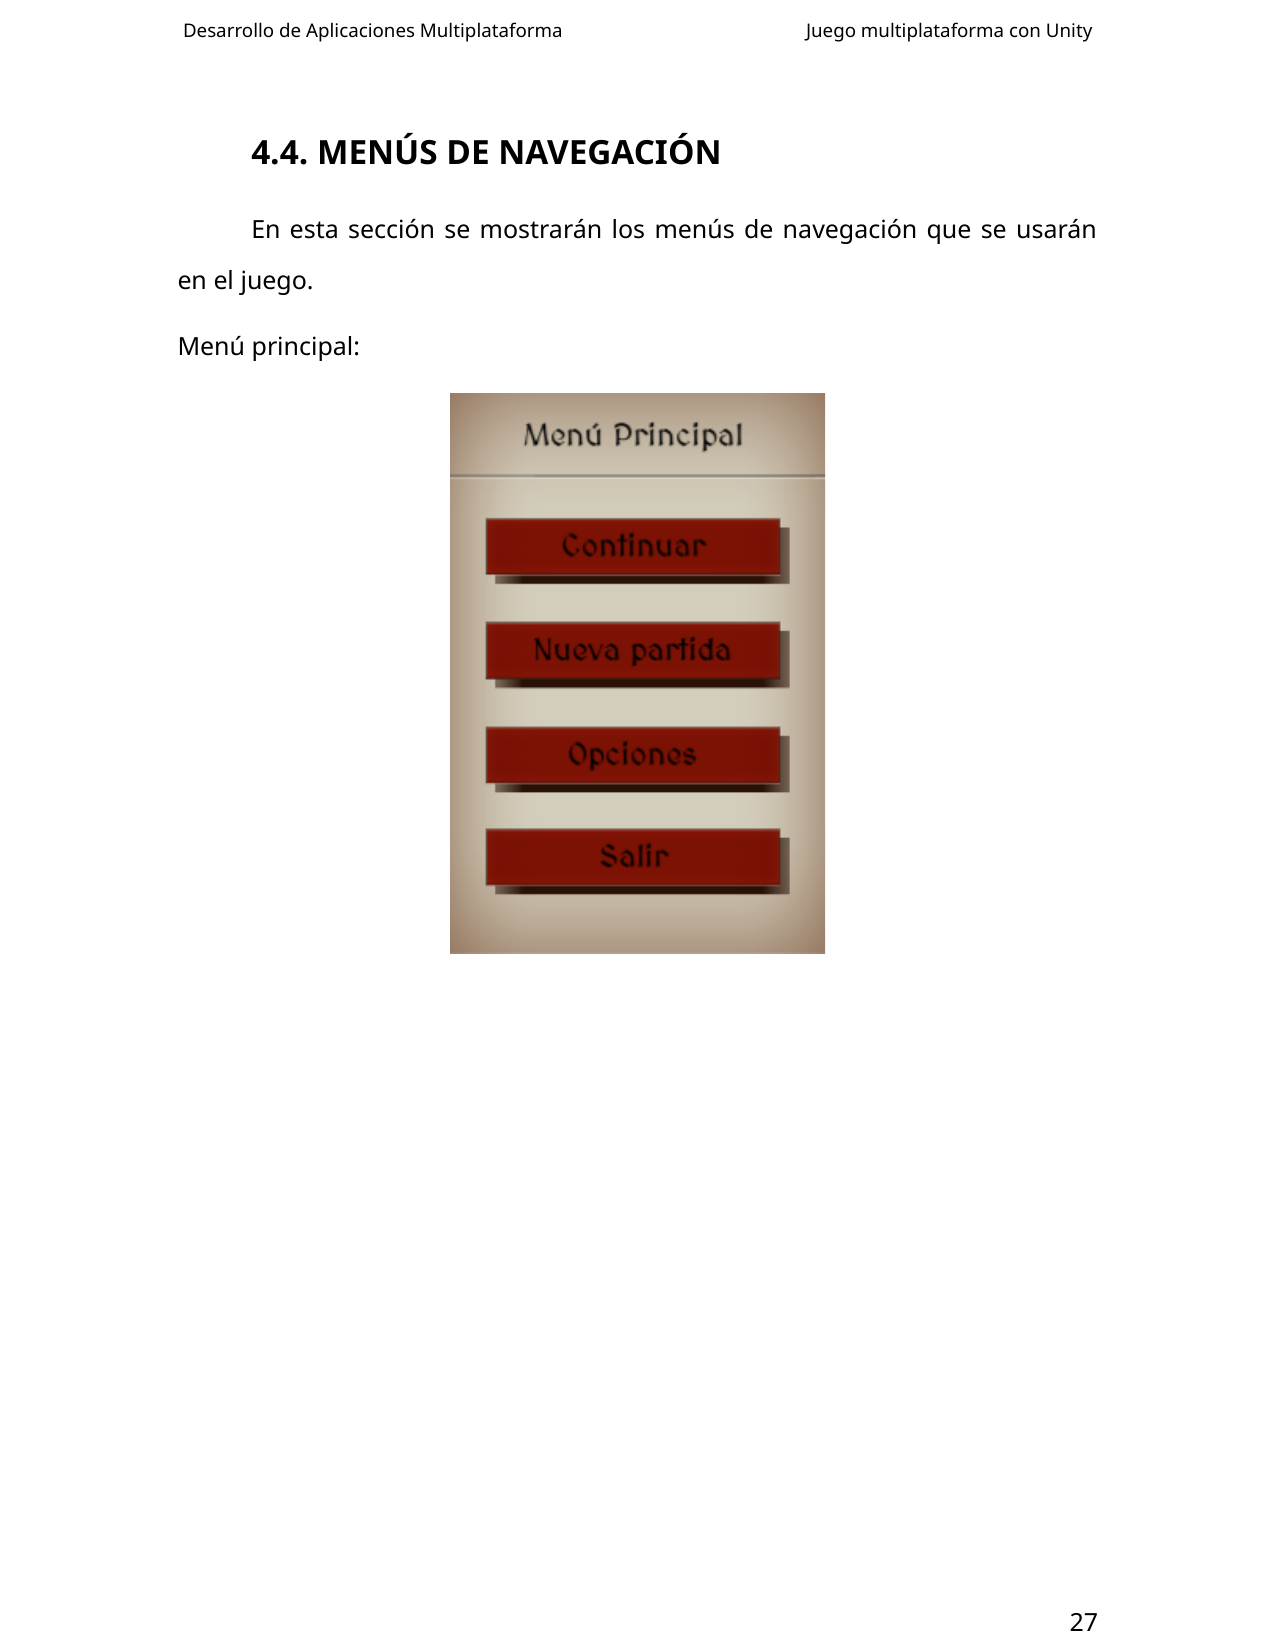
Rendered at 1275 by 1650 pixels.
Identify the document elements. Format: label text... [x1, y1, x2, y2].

picture [450, 393, 826, 954]
text En esta sección se mostrarán los menús de navegación que se usarán en el juego. [177, 212, 1098, 297]
text 4.4. MENÚS DE NAVEGACIÓN [177, 129, 1098, 174]
text Menú principal: [177, 328, 1098, 362]
